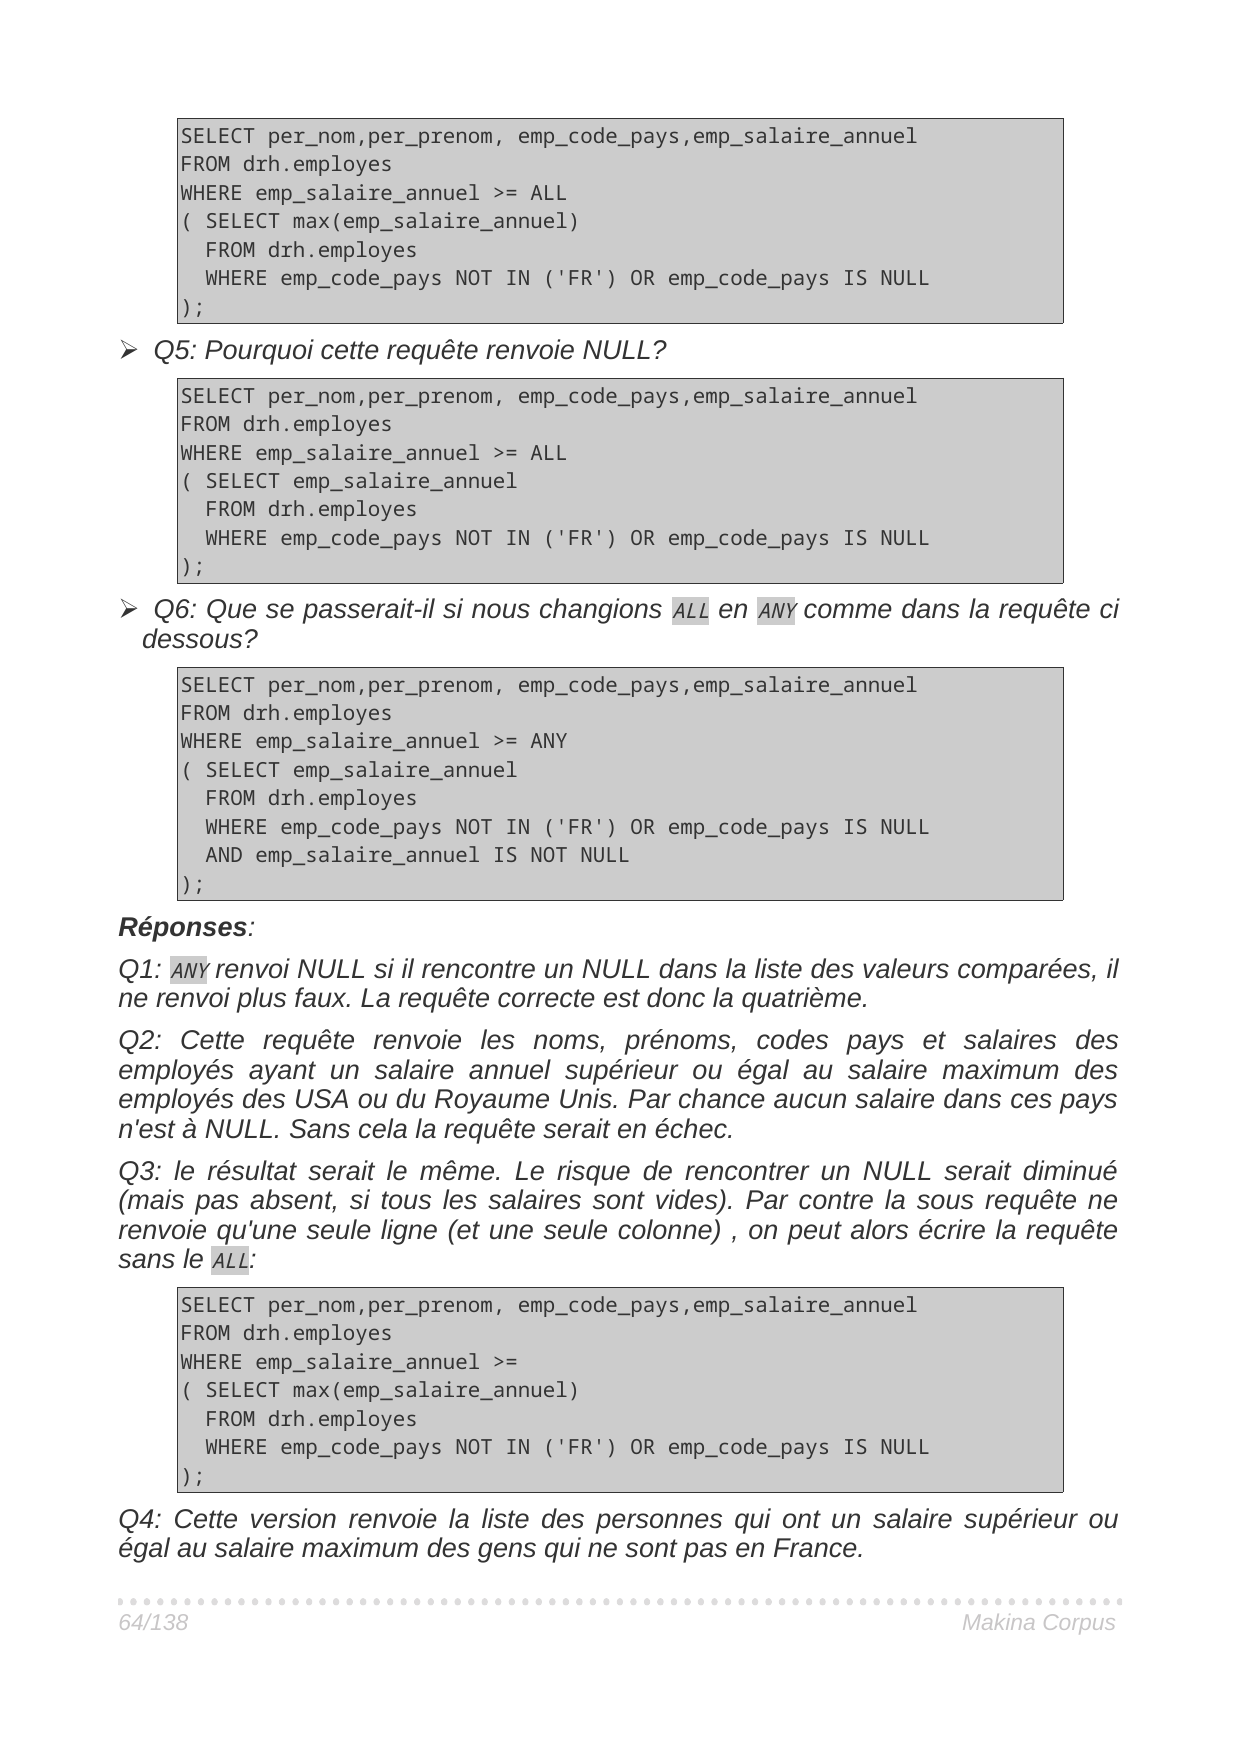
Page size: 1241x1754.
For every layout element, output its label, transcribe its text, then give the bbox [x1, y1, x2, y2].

text ); [178, 866, 1063, 900]
text Q2: Cette requête renvoie les noms, prénoms, codes pays et salaires des employés ayant un salaire annuel supérieur ou égal au salaire maximum des employés des USA ou du Royaume Unis. Par chance aucun salaire dans ces pays n'est à NULL. Sans cela la requête serait en échec. [118, 1026, 1122, 1144]
text WHERE emp_salaire_annuel >= [178, 1344, 1063, 1372]
text FROM drh.employes [178, 406, 1063, 434]
text FROM drh.employes [178, 1316, 1063, 1344]
list Q6: Que se passerait-il si nous changions ALL en ANY comme dans la requête ci dessous? [118, 595, 1122, 654]
text ( SELECT emp_salaire_annuel [178, 463, 1063, 491]
text SELECT per_nom,per_prenom, emp_code_pays,emp_salaire_annuel [178, 379, 1063, 406]
text Q3: le résultat serait le même. Le risque de rencontrer un NULL serait diminué (mais pas absent, si tous les salaires sont vides). Par contre la sous requête ne renvoie qu'une seule ligne (et une seule colonne) , on peut alors écrire la requête sans le ALL: [118, 1157, 1122, 1274]
text FROM drh.employes [178, 781, 1063, 809]
text WHERE emp_salaire_annuel >= ANY [178, 724, 1063, 752]
text Q1: ANY renvoi NULL si il rencontre un NULL dans la liste des valeurs comparées, il ne renvoi plus faux. La requête correcte est donc la quatrième. [118, 955, 1122, 1014]
text WHERE emp_code_pays NOT IN ('FR') OR emp_code_pays IS NULL [178, 260, 1063, 289]
list Q5: Pourquoi cette requête renvoie NULL? [118, 336, 1122, 365]
text AND emp_salaire_annuel IS NOT NULL [178, 837, 1063, 866]
text Q4: Cette version renvoie la liste des personnes qui ont un salaire supérieur ou égal au salaire maximum des gens qui ne sont pas en France. [118, 1505, 1122, 1564]
text FROM drh.employes [178, 1401, 1063, 1429]
text WHERE emp_salaire_annuel >= ALL [178, 175, 1063, 203]
text FROM drh.employes [178, 147, 1063, 175]
text SELECT per_nom,per_prenom, emp_code_pays,emp_salaire_annuel [178, 119, 1063, 147]
text WHERE emp_code_pays NOT IN ('FR') OR emp_code_pays IS NULL [178, 809, 1063, 837]
text Réponses: [118, 913, 1122, 942]
text WHERE emp_code_pays NOT IN ('FR') OR emp_code_pays IS NULL [178, 1429, 1063, 1458]
text ); [178, 289, 1063, 323]
text FROM drh.employes [178, 695, 1063, 724]
text ( SELECT max(emp_salaire_annuel) [178, 1372, 1063, 1401]
text FROM drh.employes [178, 491, 1063, 520]
text WHERE emp_code_pays NOT IN ('FR') OR emp_code_pays IS NULL [178, 520, 1063, 548]
picture [118, 1593, 1123, 1610]
text FROM drh.employes [178, 232, 1063, 260]
text ); [178, 548, 1063, 583]
text SELECT per_nom,per_prenom, emp_code_pays,emp_salaire_annuel [178, 1288, 1063, 1316]
text ); [178, 1458, 1063, 1492]
text SELECT per_nom,per_prenom, emp_code_pays,emp_salaire_annuel [178, 668, 1063, 695]
text ( SELECT emp_salaire_annuel [178, 752, 1063, 781]
text WHERE emp_salaire_annuel >= ALL [178, 434, 1063, 463]
text ( SELECT max(emp_salaire_annuel) [178, 203, 1063, 232]
